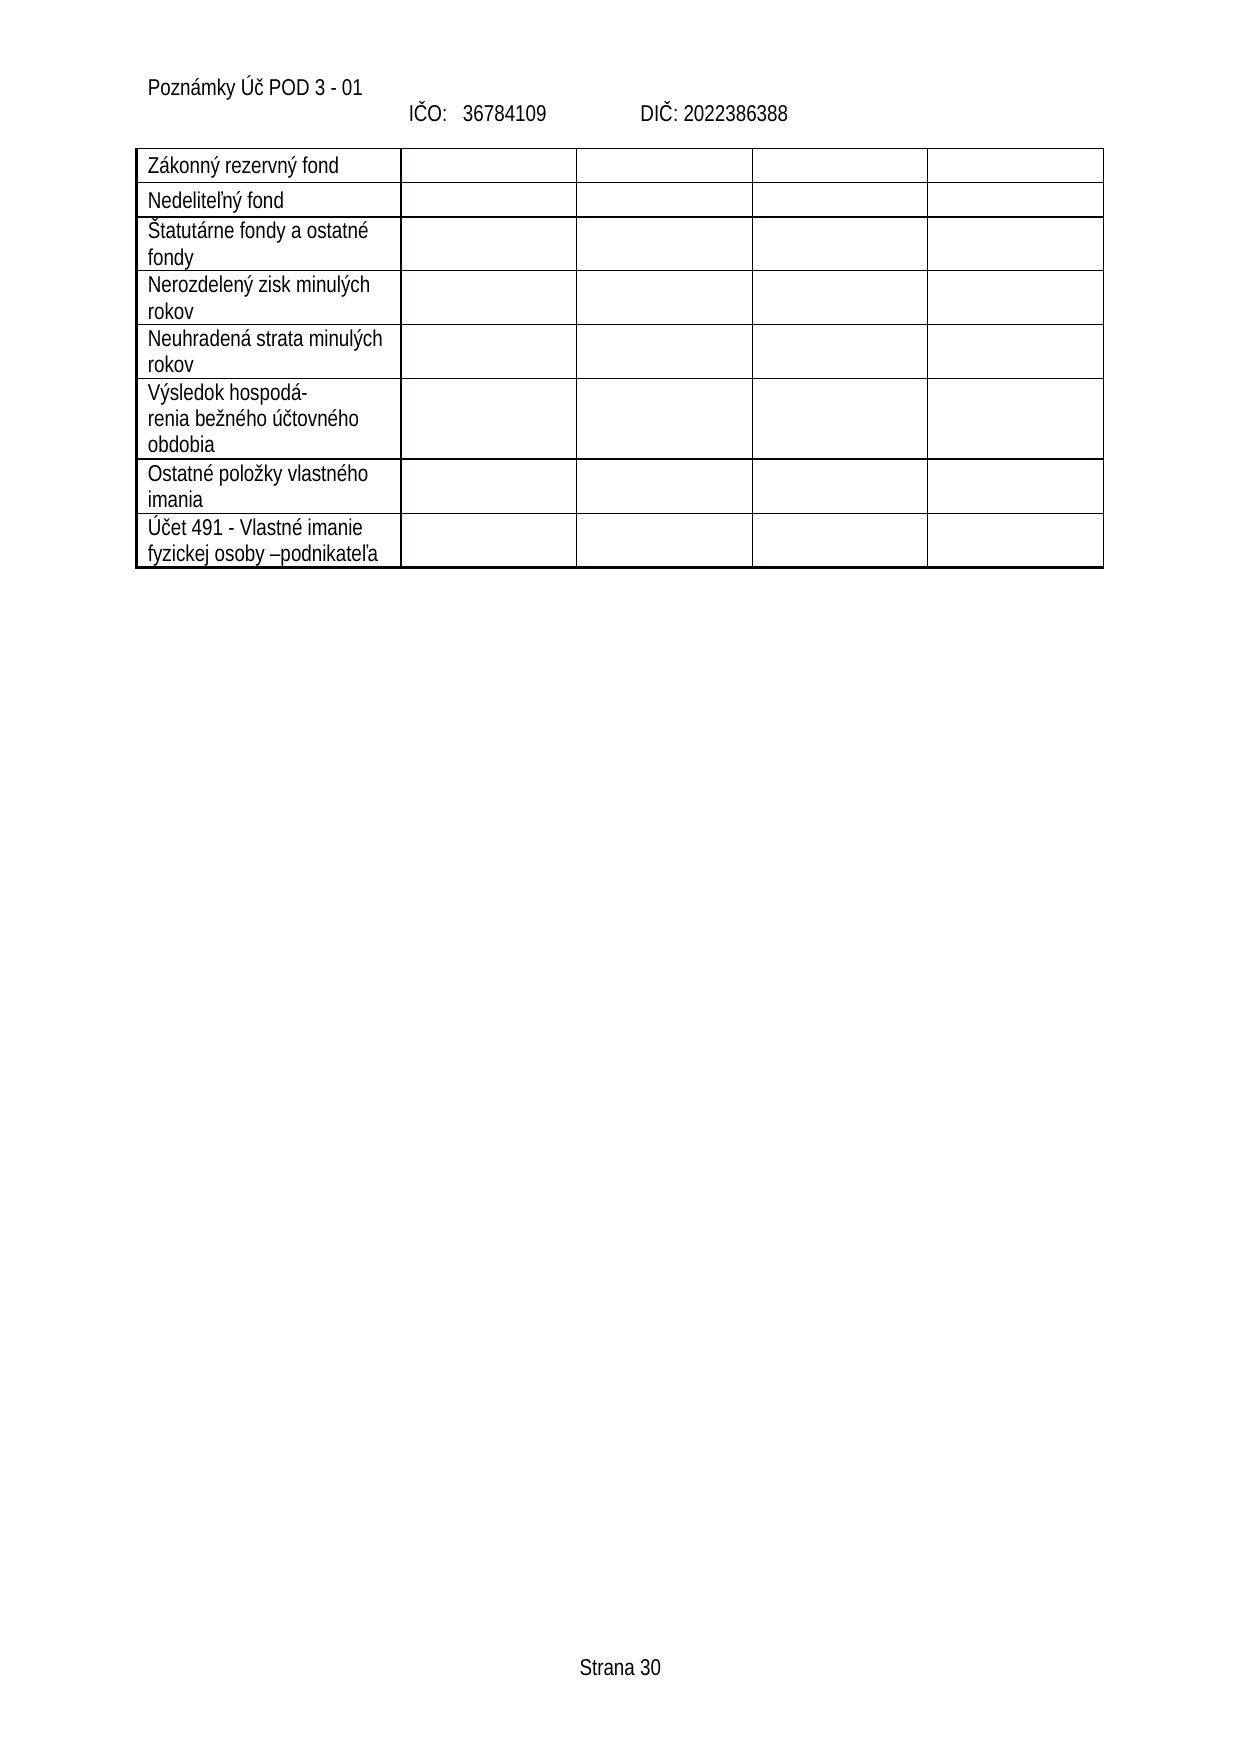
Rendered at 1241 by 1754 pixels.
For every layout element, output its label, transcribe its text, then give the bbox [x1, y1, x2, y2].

table_cell Štatutárne fondy a ostatné fondy [138, 218, 400, 270]
table_cell [753, 149, 927, 182]
table_cell [928, 325, 1103, 378]
table_cell [753, 271, 927, 324]
table_cell [402, 379, 576, 458]
table_cell [753, 514, 927, 566]
table_cell [577, 149, 752, 182]
table_cell [402, 514, 576, 566]
table_cell [928, 218, 1103, 270]
table_cell [753, 379, 927, 458]
table_cell [753, 218, 927, 270]
table_cell Ostatné položky vlastného imania [138, 460, 400, 513]
table_cell Neuhradená strata minulých rokov [138, 325, 400, 378]
table_cell [577, 460, 752, 513]
table_cell [928, 379, 1103, 458]
table_cell [402, 218, 576, 270]
table_cell [753, 183, 927, 216]
table_cell Nedeliteľný fond [138, 183, 400, 216]
table_cell [753, 325, 927, 378]
table_cell [577, 271, 752, 324]
table_cell [577, 379, 752, 458]
table_cell [928, 183, 1103, 216]
table_cell Výsledok hospodá-renia bežného účtovného obdobia [138, 379, 400, 458]
table_cell Zákonný rezervný fond [138, 149, 400, 182]
table_cell [577, 325, 752, 378]
table_cell [753, 460, 927, 513]
table_cell Nerozdelený zisk minulých rokov [138, 271, 400, 324]
table_cell [577, 514, 752, 566]
table_cell [402, 149, 576, 182]
table_cell Účet 491 - Vlastné imanie fyzickej osoby –podnikateľa [138, 514, 400, 566]
table_cell [928, 514, 1103, 566]
table_cell [577, 218, 752, 270]
table_cell [402, 325, 576, 378]
table_cell [402, 271, 576, 324]
table_cell [402, 183, 576, 216]
table_cell [928, 149, 1103, 182]
table_cell [402, 460, 576, 513]
table_cell [577, 183, 752, 216]
table_cell [928, 460, 1103, 513]
table_cell [928, 271, 1103, 324]
